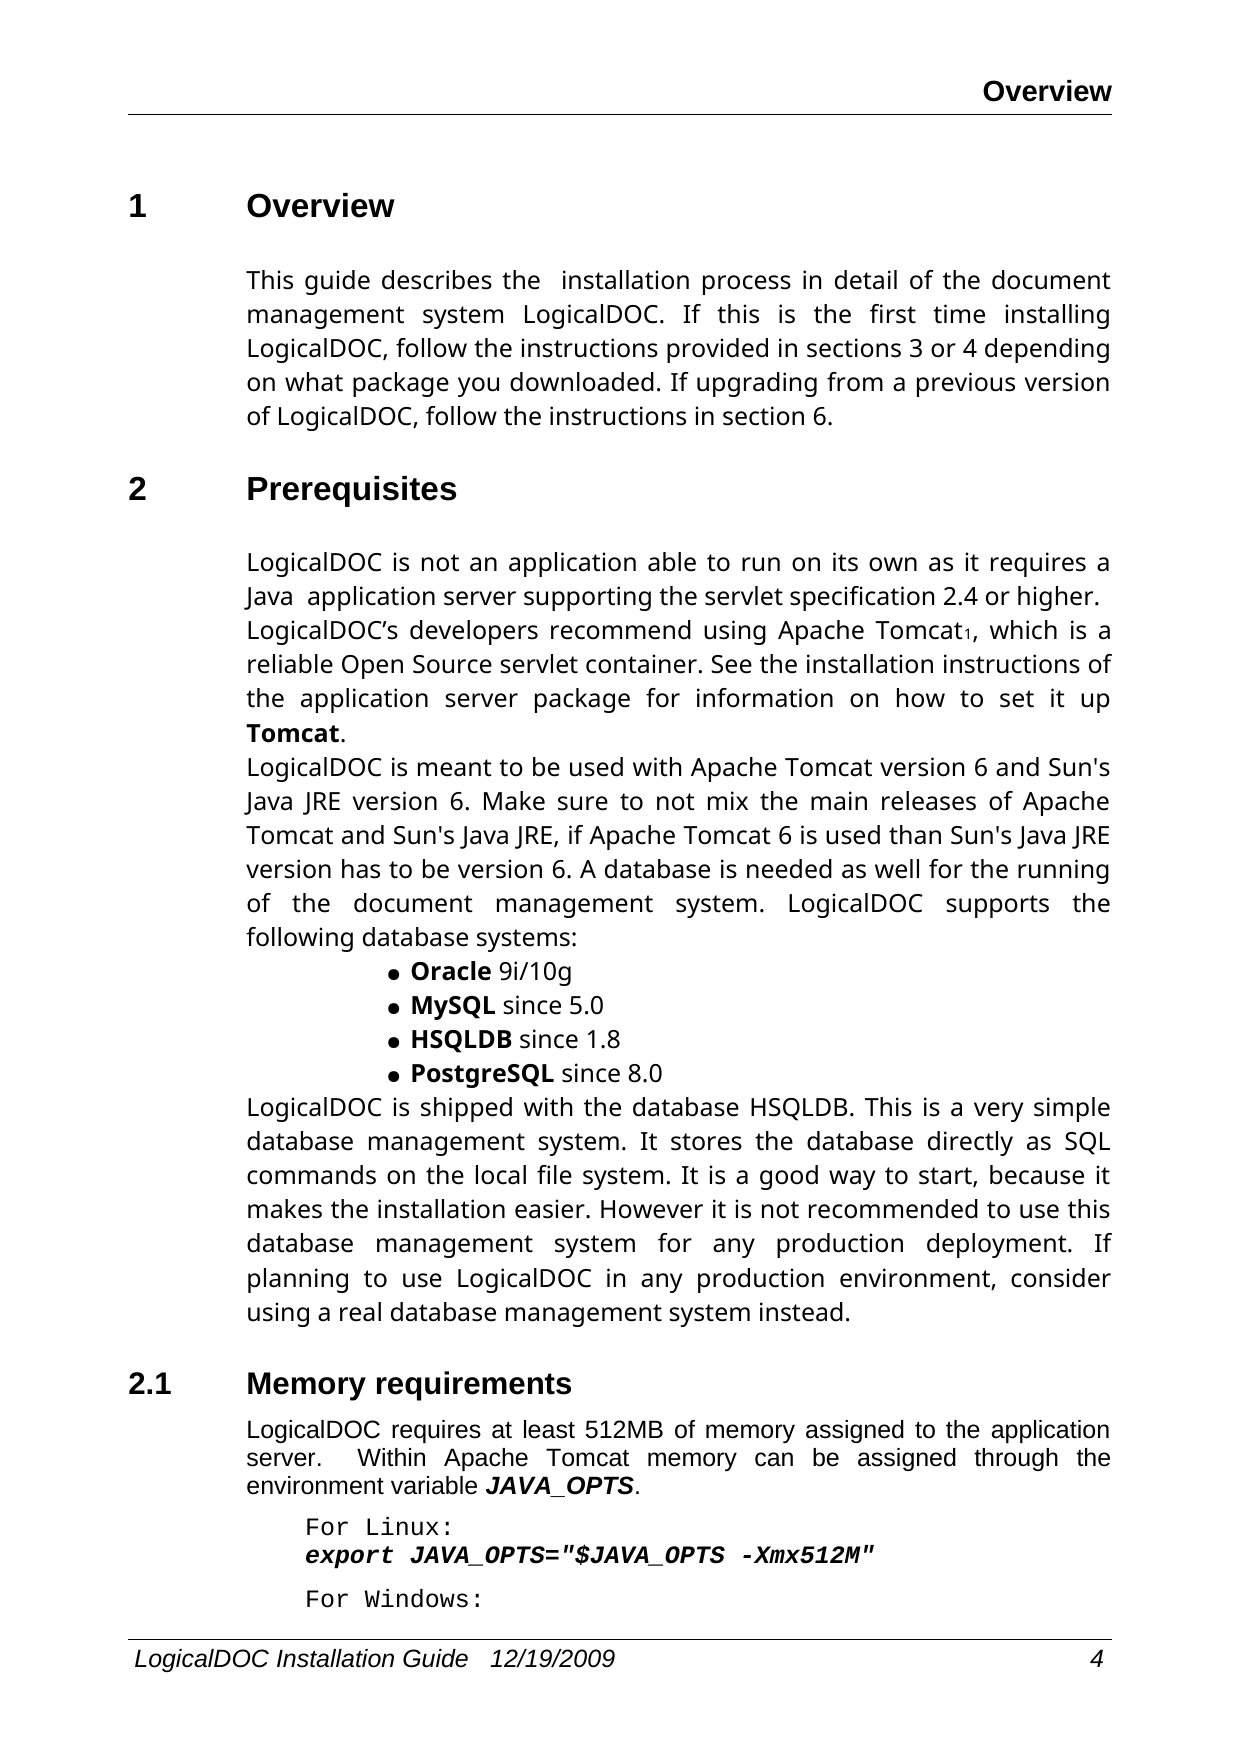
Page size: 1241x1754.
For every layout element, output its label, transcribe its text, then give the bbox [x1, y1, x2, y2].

text export JAVA_OPTS="$JAVA_OPTS -Xmx512M" [305, 1543, 1112, 1571]
subtitle Memory requirements [128, 1366, 1112, 1401]
text For Windows: [305, 1586, 1112, 1614]
text LogicalDOC is not an application able to run on its own as it requires a Java application server supporting the servlet specification 2.4 or higher. [246, 545, 1112, 613]
text LogicalDOC is shipped with the database HSQLDB. This is a very simple database management system. It stores the database directly as SQL commands on the local file system. It is a good way to start, because it makes the installation easier. However it is not recommended to use this database management system for any production deployment. If planning to use LogicalDOC in any production environment, consider using a real database management system instead. [246, 1090, 1112, 1328]
subtitle Overview [128, 187, 1112, 225]
text LogicalDOC’s developers recommend using Apache Tomcat1, which is a reliable Open Source servlet container. See the installation instructions of the application server package for information on how to set it up Tomcat. [246, 613, 1112, 749]
text LogicalDOC is meant to be used with Apache Tomcat version 6 and Sun's Java JRE version 6. Make sure to not mix the main releases of Apache Tomcat and Sun's Java JRE, if Apache Tomcat 6 is used than Sun's Java JRE version has to be version 6. A database is needed as well for the running of the document management system. LogicalDOC supports the following database systems: [246, 749, 1112, 954]
text ● Oracle 9i/10g [386, 954, 1112, 988]
text ● PostgreSQL since 8.0 [386, 1056, 1112, 1090]
text For Linux: [305, 1514, 1112, 1543]
text This guide describes the installation process in detail of the document management system LogicalDOC. If this is the first time installing LogicalDOC, follow the instructions provided in sections 3 or 4 depending on what package you downloaded. If upgrading from a previous version of LogicalDOC, follow the instructions in section 6. [246, 262, 1112, 433]
text ● MySQL since 5.0 [386, 988, 1112, 1022]
text ● HSQLDB since 1.8 [386, 1022, 1112, 1056]
subtitle Prerequisites [128, 470, 1112, 507]
text LogicalDOC requires at least 512MB of memory assigned to the application server. Within Apache Tomcat memory can be assigned through the environment variable JAVA_OPTS. [246, 1416, 1112, 1499]
